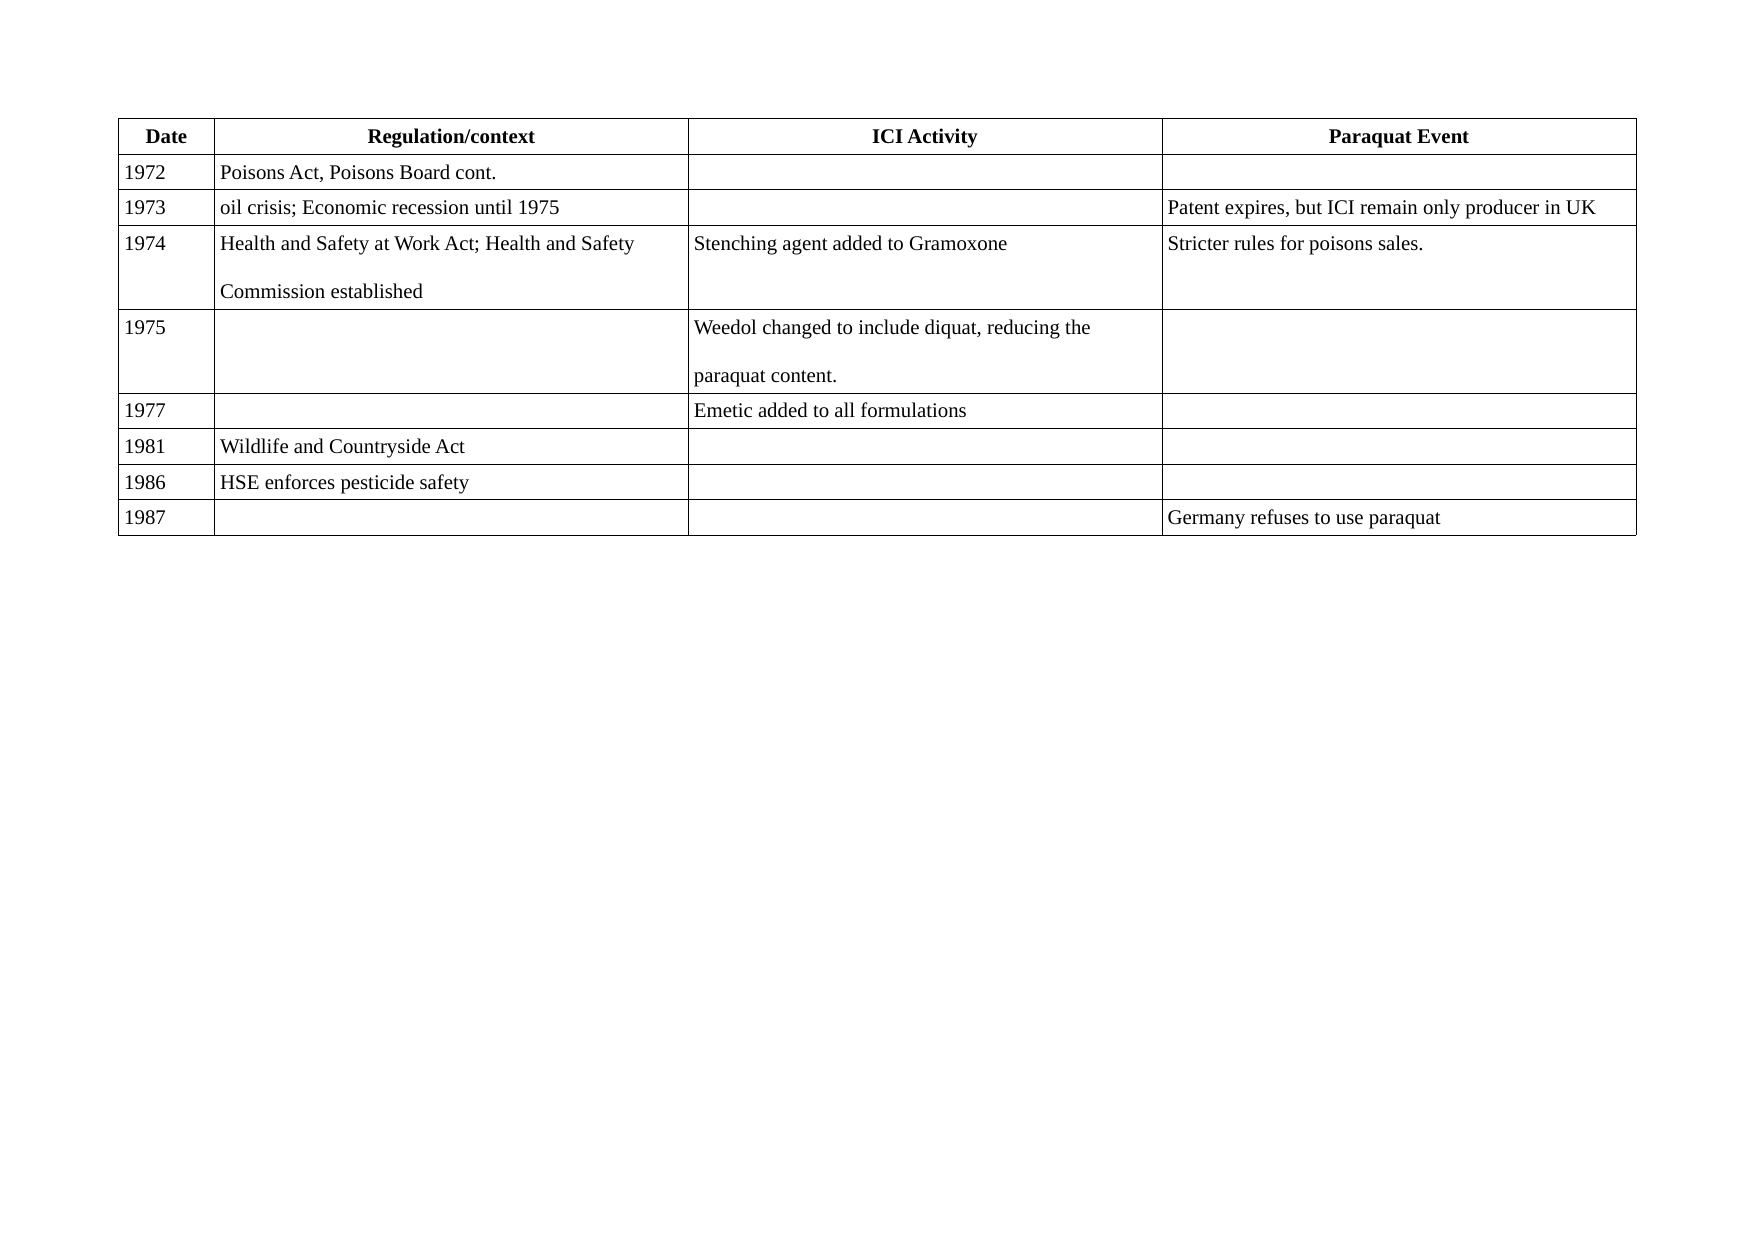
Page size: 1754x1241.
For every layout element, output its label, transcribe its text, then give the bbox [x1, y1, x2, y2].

table_header Paraquat Event [1163, 119, 1636, 154]
table_cell [689, 190, 1162, 225]
table_header Date [119, 119, 214, 154]
table_cell [215, 500, 688, 535]
table_cell [689, 500, 1162, 535]
table_cell Stricter rules for poisons sales. [1163, 226, 1636, 309]
table_header ICI Activity [689, 119, 1162, 154]
table_cell Germany refuses to use paraquat [1163, 500, 1636, 535]
table_header Regulation/context [215, 119, 688, 154]
table_cell [215, 310, 688, 392]
table_cell HSE enforces pesticide safety [215, 465, 688, 499]
table_cell Stenching agent added to Gramoxone [689, 226, 1162, 309]
table_cell 1987 [119, 500, 214, 535]
table_cell 1972 [119, 155, 214, 189]
table_cell 1977 [119, 394, 214, 428]
table_cell Weedol changed to include diquat, reducing the paraquat content. [689, 310, 1162, 392]
table_cell Emetic added to all formulations [689, 394, 1162, 428]
table_cell 1974 [119, 226, 214, 309]
table_cell 1975 [119, 310, 214, 392]
table_cell [1163, 155, 1636, 189]
table_cell [215, 394, 688, 428]
table_cell 1986 [119, 465, 214, 499]
table_cell 1981 [119, 429, 214, 464]
table_cell [689, 465, 1162, 499]
table_cell Wildlife and Countryside Act [215, 429, 688, 464]
table_cell [1163, 465, 1636, 499]
table_cell [1163, 394, 1636, 428]
table_cell [689, 155, 1162, 189]
table_cell Poisons Act, Poisons Board cont. [215, 155, 688, 189]
table_cell oil crisis; Economic recession until 1975 [215, 190, 688, 225]
table_cell [689, 429, 1162, 464]
table_cell [1163, 310, 1636, 392]
table_cell [1163, 429, 1636, 464]
table_cell Health and Safety at Work Act; Health and Safety Commission established [215, 226, 688, 309]
table_cell Patent expires, but ICI remain only producer in UK [1163, 190, 1636, 225]
table_cell 1973 [119, 190, 214, 225]
